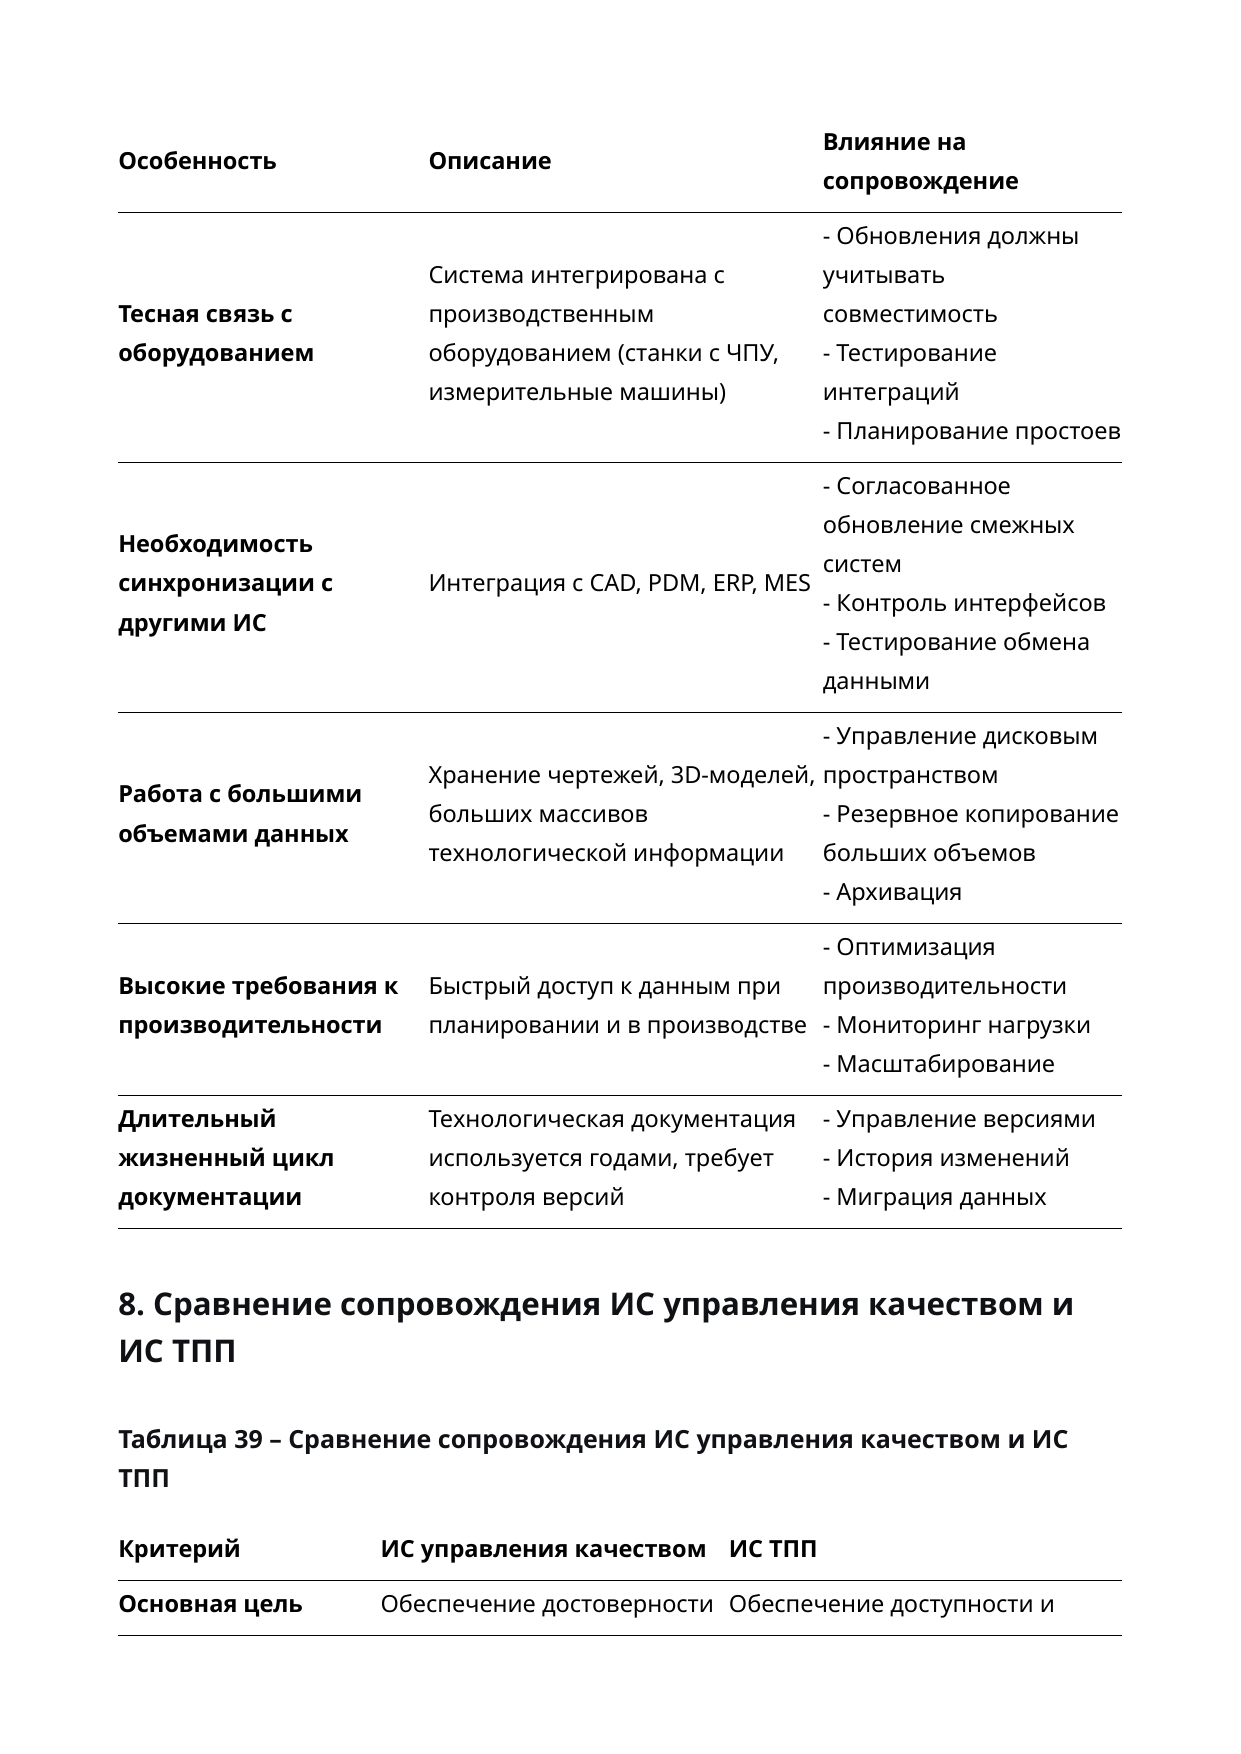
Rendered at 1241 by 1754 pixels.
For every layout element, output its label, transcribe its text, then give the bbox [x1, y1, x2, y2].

table_cell - Управление версиями - История изменений - Миграция данных [823, 1096, 1122, 1228]
table_cell Работа с большими объемами данных [118, 713, 428, 923]
table_cell - Согласованное обновление смежных систем - Контроль интерфейсов - Тестирование обмена данными [823, 463, 1122, 712]
table_cell - Управление дисковым пространством - Резервное копирование больших объемов - Архивация [823, 713, 1122, 923]
table_cell Быстрый доступ к данным при планировании и в производстве [428, 924, 823, 1095]
table_cell - Обновления должны учитывать совместимость - Тестирование интеграций - Планирование простоев [823, 213, 1122, 462]
table_header Особенность [118, 118, 428, 212]
table_cell Система интегрирована с производственным оборудованием (станки с ЧПУ, измерительные машины) [428, 213, 823, 462]
table_cell Тесная связь с оборудованием [118, 213, 428, 462]
table_cell Высокие требования к производительности [118, 924, 428, 1095]
table_cell Технологическая документация используется годами, требует контроля версий [428, 1096, 823, 1228]
table_cell Длительный жизненный цикл документации [118, 1096, 428, 1228]
table_cell Необходимость синхронизации с другими ИС [118, 463, 428, 712]
table_cell - Оптимизация производительности - Мониторинг нагрузки - Масштабирование [823, 924, 1122, 1095]
table_cell Обеспечение достоверности [380, 1581, 729, 1635]
subtitle 8. Сравнение сопровождения ИС управления качеством и ИС ТПП [118, 1278, 1122, 1372]
table_cell Обеспечение доступности и [729, 1581, 1122, 1635]
table_cell Интеграция с CAD, PDM, ERP, MES [428, 463, 823, 712]
table_header Критерий [118, 1525, 380, 1580]
table_header Влияние на сопровождение [823, 118, 1122, 212]
table_header ИС ТПП [729, 1525, 1122, 1580]
table_cell Основная цель [118, 1581, 380, 1635]
table_header Описание [428, 118, 823, 212]
text Таблица 39 – Сравнение сопровождения ИС управления качеством и ИС ТПП [118, 1422, 1122, 1495]
table_header ИС управления качеством [380, 1525, 729, 1580]
table_cell Хранение чертежей, 3D-моделей, больших массивов технологической информации [428, 713, 823, 923]
